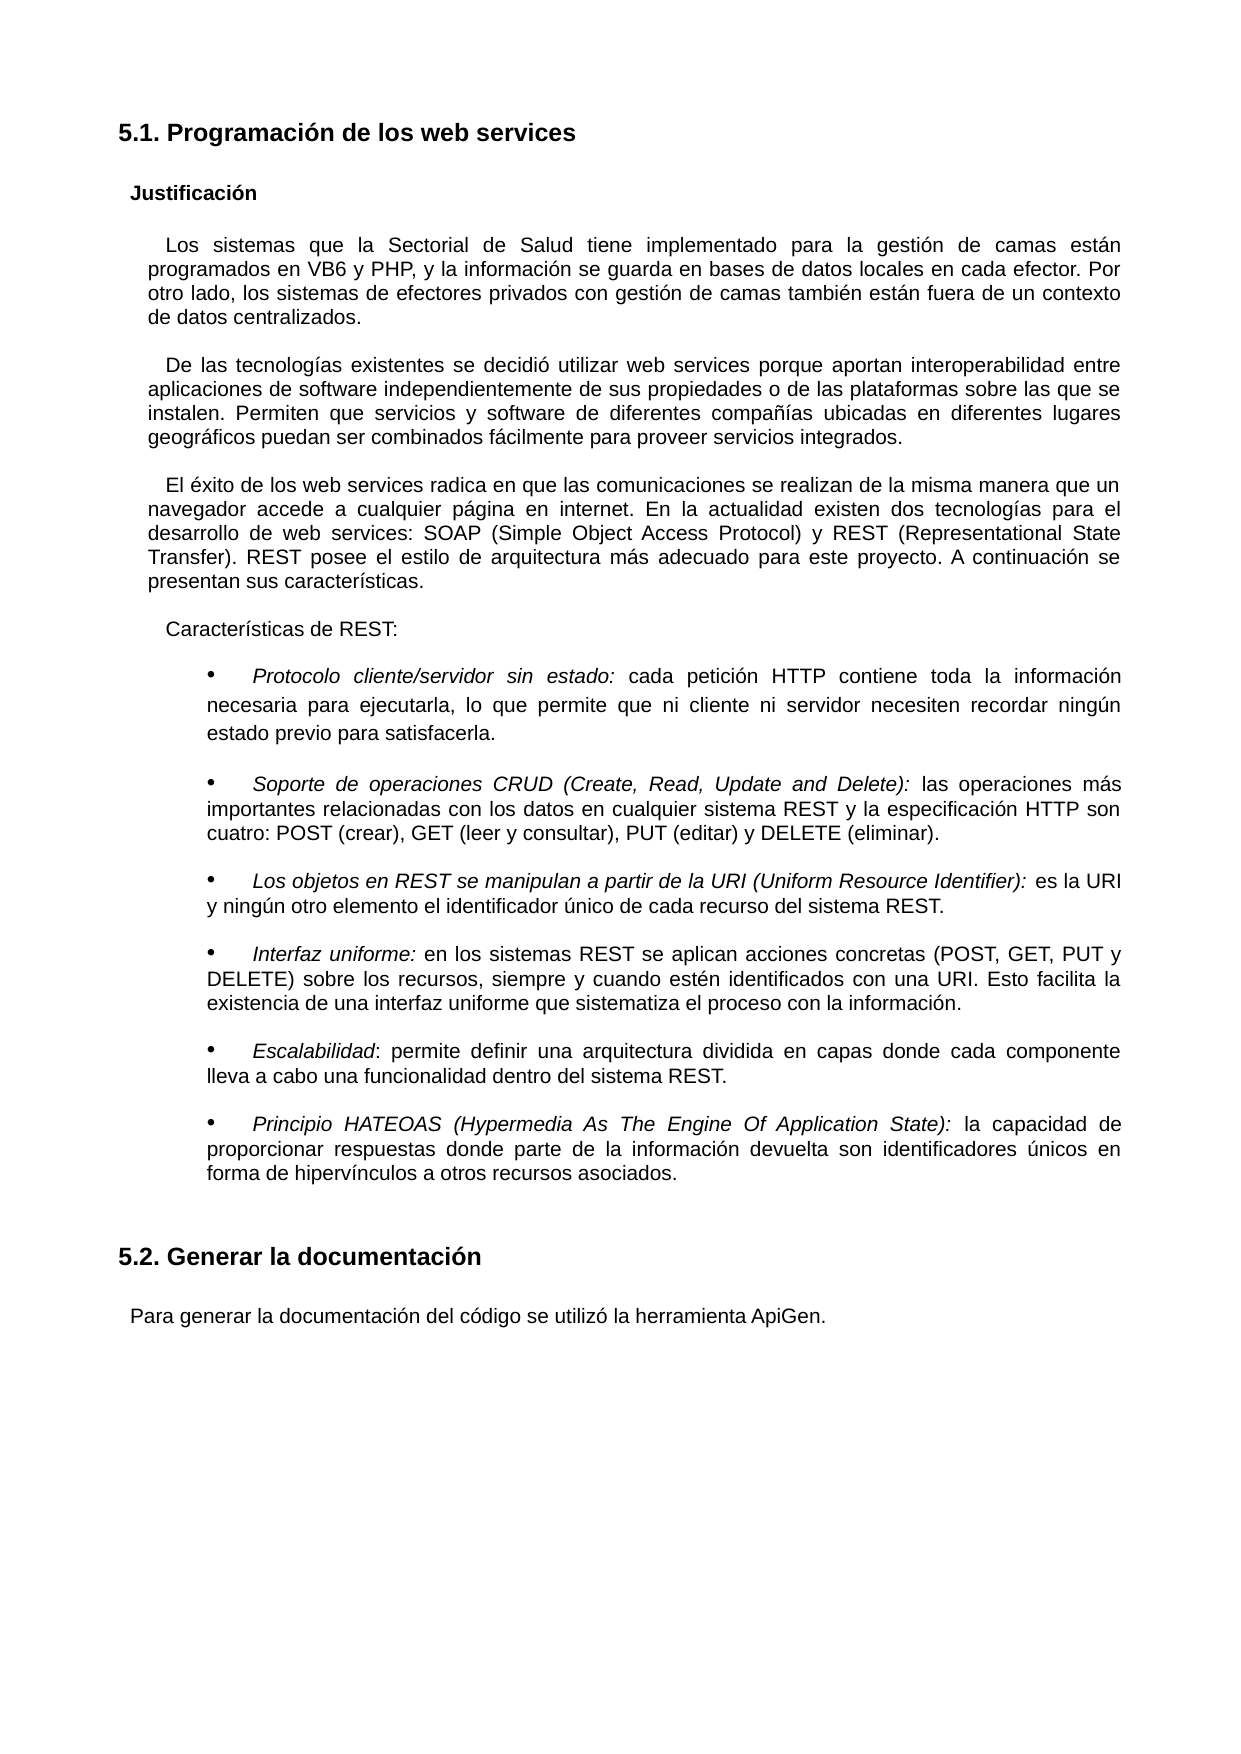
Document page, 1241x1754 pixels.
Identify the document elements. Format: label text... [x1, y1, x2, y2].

text 5.1. Programación de los web services [118, 118, 1122, 147]
text Justificación [130, 180, 1122, 204]
text De las tecnologías existentes se decidió utilizar web services porque aportan interoperabilidad entre aplicaciones de software independientemente de sus propiedades o de las plataformas sobre las que se instalen. Permiten que servicios y software de diferentes compañías ubicadas en diferentes lugares geográficos puedan ser combinados fácilmente para proveer servicios integrados. [148, 353, 1122, 449]
list Principio HATEOAS (Hypermedia As The Engine Of Application State): la capacidad de proporcionar respuestas donde parte de la información devuelta son identificadores únicos en forma de hipervínculos a otros recursos asociados. [207, 1111, 1122, 1184]
list Escalabilidad: permite definir una arquitectura dividida en capas donde cada componente lleva a cabo una funcionalidad dentro del sistema REST. [207, 1038, 1122, 1087]
list Interfaz uniforme: en los sistemas REST se aplican acciones concretas (POST, GET, PUT y DELETE) sobre los recursos, siempre y cuando estén identificados con una URI. Esto facilita la existencia de una interfaz uniforme que sistematiza el proceso con la información. [207, 942, 1122, 1014]
list Los objetos en REST se manipulan a partir de la URI (Uniform Resource Identifier): es la URI y ningún otro elemento el identificador único de cada recurso del sistema REST. [207, 869, 1122, 918]
text El éxito de los web services radica en que las comunicaciones se realizan de la misma manera que un navegador accede a cualquier página en internet. En la actualidad existen dos tecnologías para el desarrollo de web services: SOAP (Simple Object Access Protocol) y REST (Representational State Transfer). REST posee el estilo de arquitectura más adecuado para este proyecto. A continuación se presentan sus características. [148, 473, 1122, 592]
list Soporte de operaciones CRUD (Create, Read, Update and Delete): las operaciones más importantes relacionadas con los datos en cualquier sistema REST y la especificación HTTP son cuatro: POST (crear), GET (leer y consultar), PUT (editar) y DELETE (eliminar). [207, 772, 1122, 845]
text Para generar la documentación del código se utilizó la herramienta ApiGen. [118, 1304, 1122, 1328]
text Los sistemas que la Sectorial de Salud tiene implementado para la gestión de camas están programados en VB6 y PHP, y la información se guarda en bases de datos locales en cada efector. Por otro lado, los sistemas de efectores privados con gestión de camas también están fuera de un contexto de datos centralizados. [148, 233, 1122, 329]
text Características de REST: [148, 616, 1122, 640]
list Protocolo cliente/servidor sin estado: cada petición HTTP contiene toda la información necesaria para ejecutarla, lo que permite que ni cliente ni servidor necesiten recordar ningún estado previo para satisfacerla. [207, 664, 1122, 744]
text 5.2. Generar la documentación [118, 1242, 1122, 1271]
